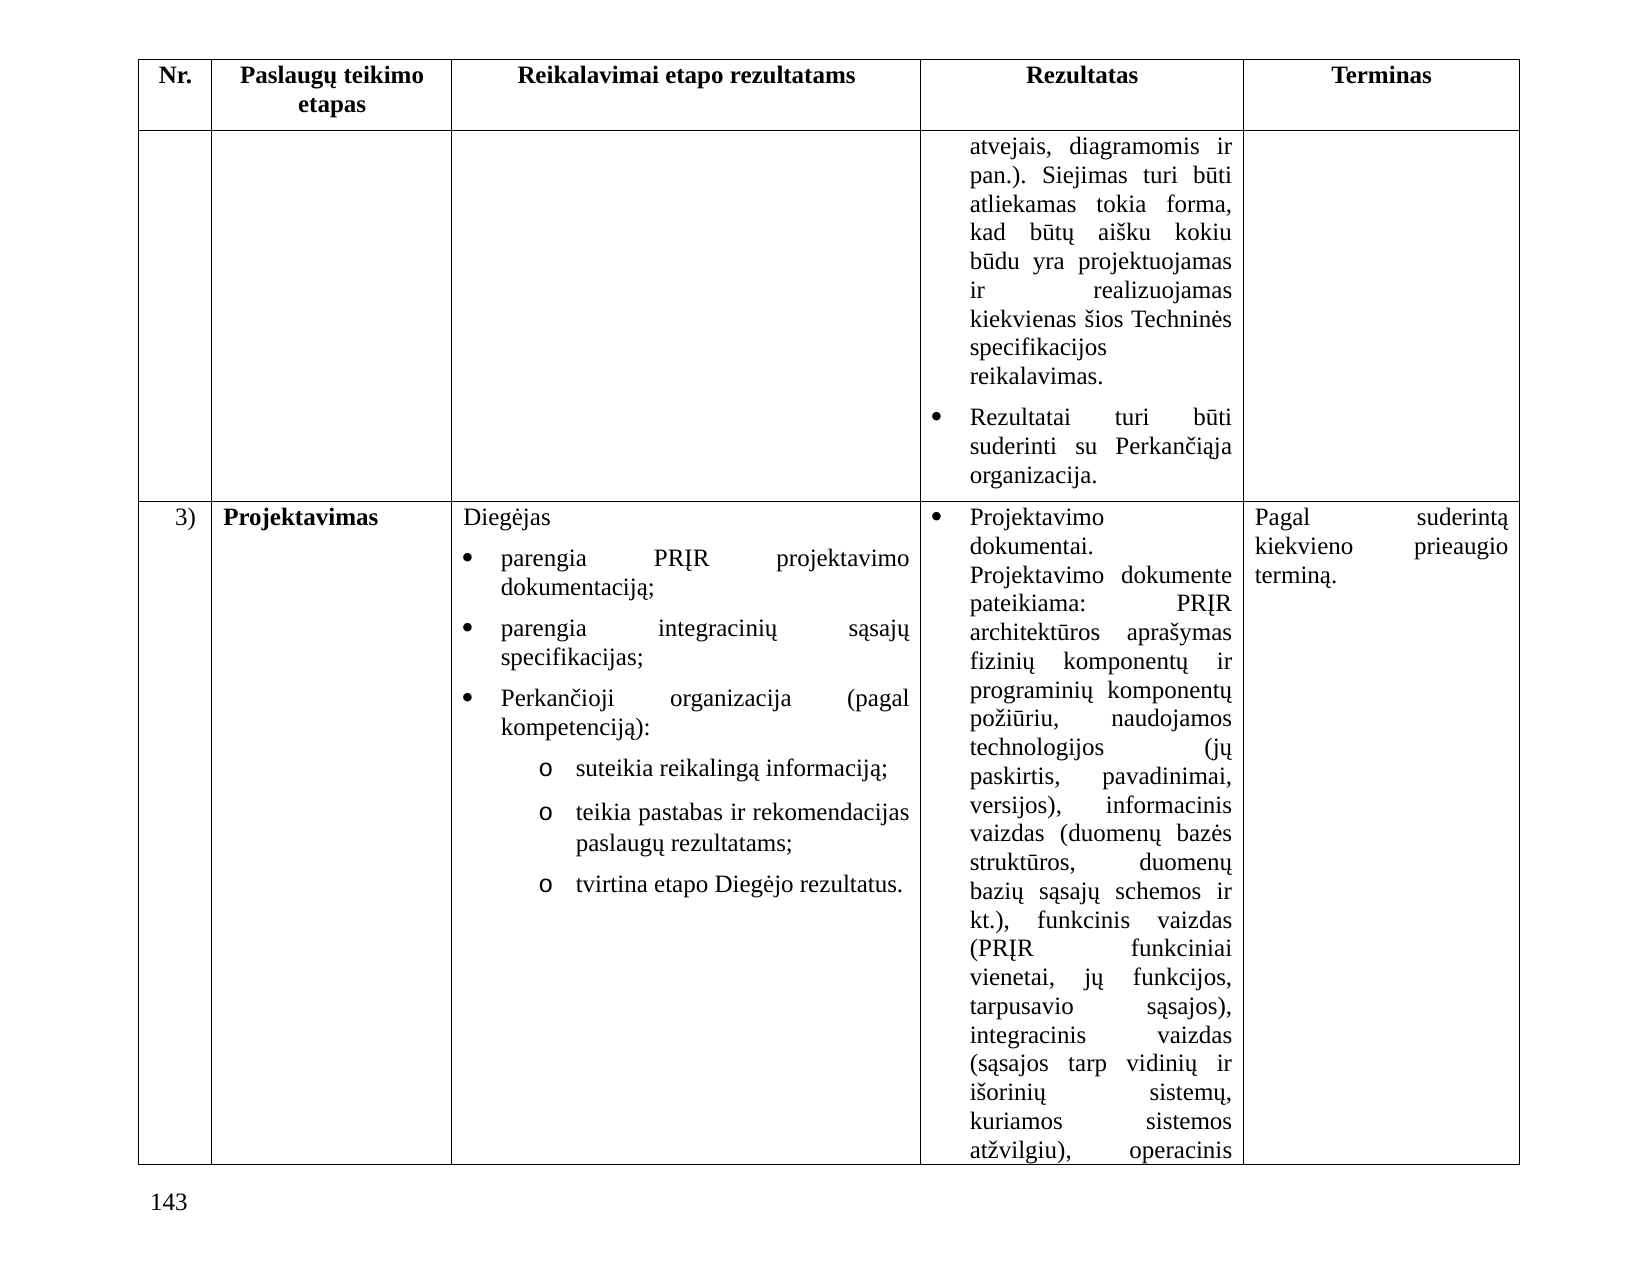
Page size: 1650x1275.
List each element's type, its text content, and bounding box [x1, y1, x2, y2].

table_cell Pagal suderintą kiekvieno prieaugio terminą. [1244, 502, 1519, 1163]
table_cell [452, 131, 920, 501]
table_header Terminas [1244, 60, 1519, 130]
table_header Reikalavimai etapo rezultatams [452, 60, 920, 130]
table_cell [139, 131, 211, 501]
table_cell Projektavimas [212, 502, 451, 1163]
table_cell [212, 131, 451, 501]
table_cell Projektavimo dokumentai. Projektavimo dokumente pateikiama: PRĮR architektūros aprašymas fizinių komponentų ir programinių komponentų požiūriu, naudojamos technologijos (jų paskirtis, pavadinimai, versijos), informacinis vaizdas (duomenų bazės struktūros, duomenų bazių sąsajų schemos ir kt.), funkcinis vaizdas (PRĮR funkciniai vienetai, jų funkcijos, tarpusavio sąsajos), integracinis vaizdas (sąsajos tarp vidinių ir išorinių sistemų, kuriamos sistemos atžvilgiu), operacinis [921, 502, 1243, 1163]
table_cell atvejais, diagramomis ir pan.). Siejimas turi būti atliekamas tokia forma, kad būtų aišku kokiu būdu yra projektuojamas ir realizuojamas kiekvienas šios Techninės specifikacijos reikalavimas. Rezultatai turi būti suderinti su Perkančiąja organizacija. [921, 131, 1243, 501]
table_header Paslaugų teikimo etapas [212, 60, 451, 130]
table_header Rezultatas [921, 60, 1243, 130]
table_header Nr. [139, 60, 211, 130]
table_cell [139, 502, 211, 1163]
table_cell [1244, 131, 1519, 501]
table_cell Diegėjas parengia PRĮR projektavimo dokumentaciją; parengia integracinių sąsajų specifikacijas; Perkančioji organizacija (pagal kompetenciją): suteikia reikalingą informaciją; teikia pastabas ir rekomendacijas paslaugų rezultatams; tvirtina etapo Diegėjo rezultatus. [452, 502, 920, 1163]
